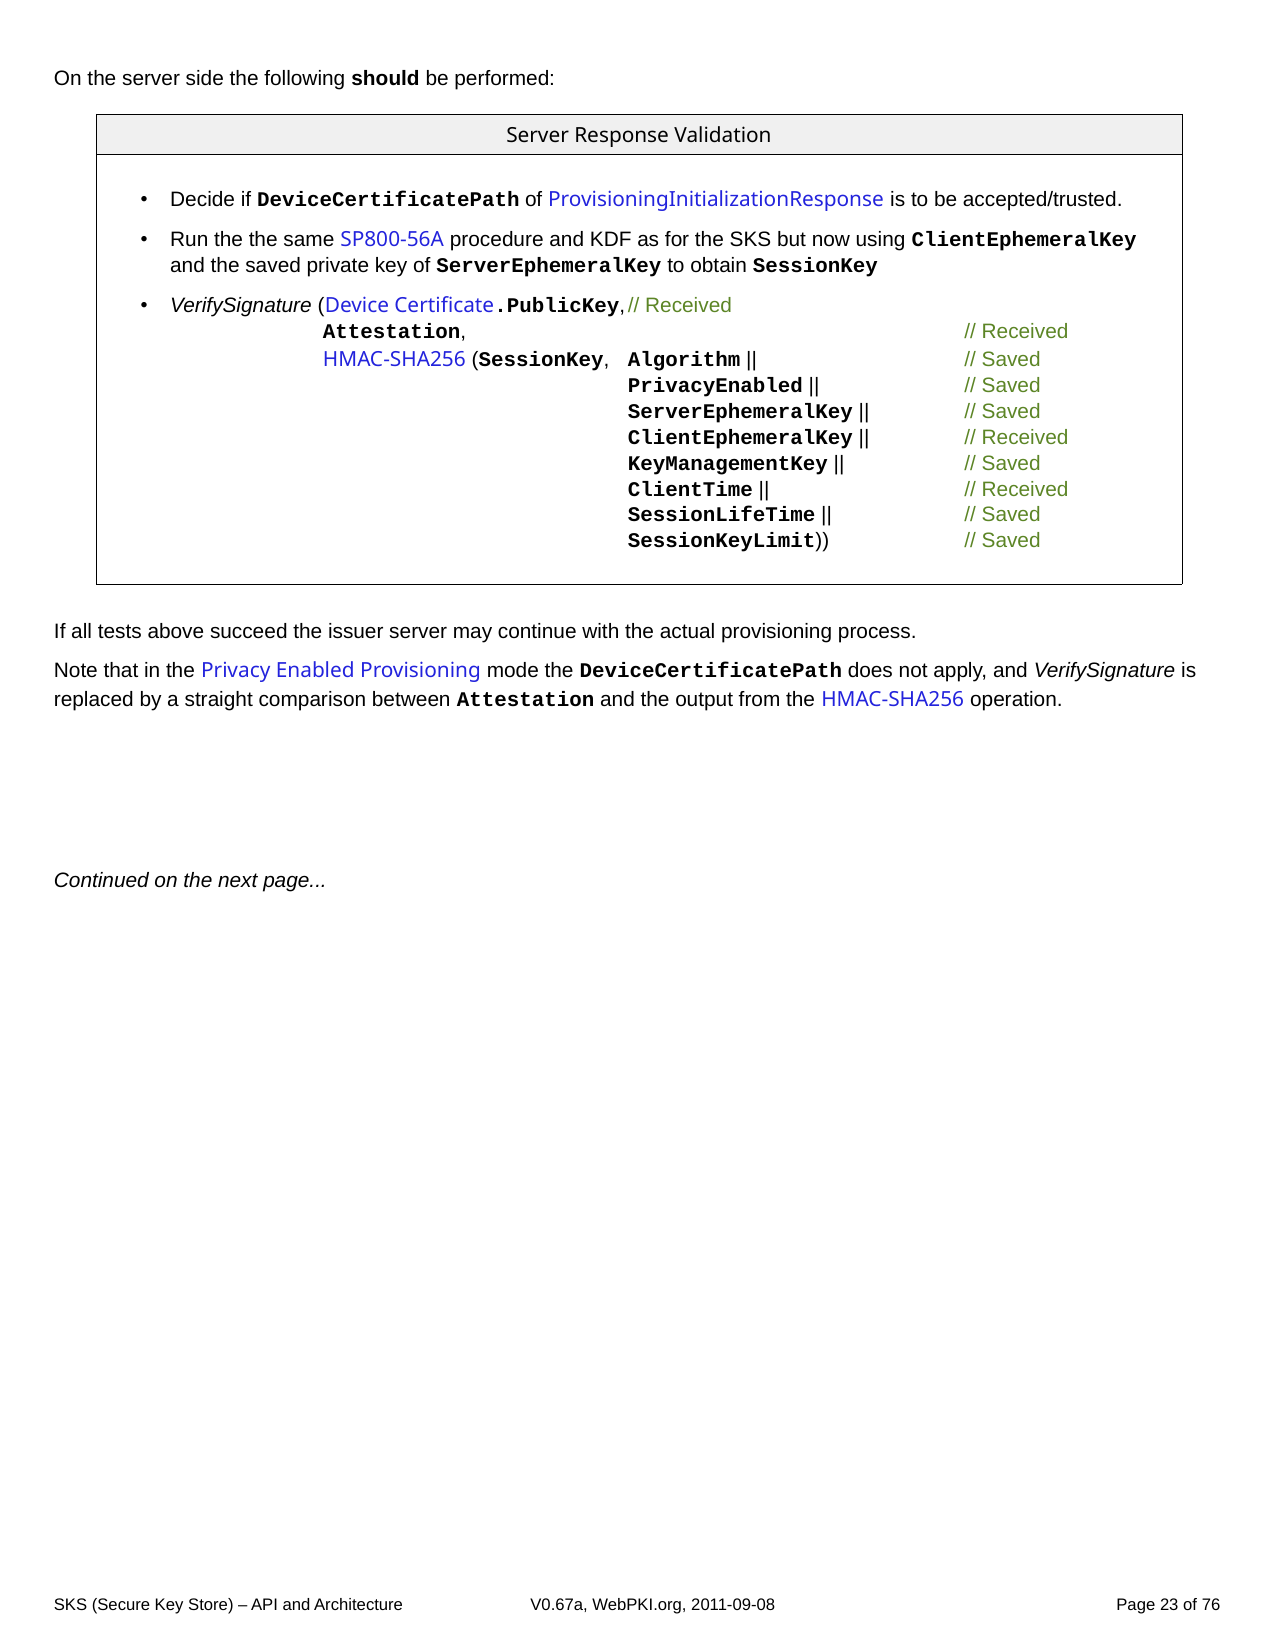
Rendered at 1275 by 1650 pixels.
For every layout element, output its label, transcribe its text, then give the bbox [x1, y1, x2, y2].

text On the server side the following should be performed: [54, 66, 1221, 90]
text Note that in the Privacy Enabled Provisioning mode the DeviceCertificatePath does not apply, and VerifySignature is replaced by a straight comparison between Attestation and the output from the HMAC-SHA256 operation. [54, 655, 1221, 712]
text Continued on the next page... [54, 868, 1221, 892]
table_header Server Response Validation [97, 115, 1182, 154]
text If all tests above succeed the issuer server may continue with the actual provisioning process. [54, 619, 1221, 643]
table_cell Decide if DeviceCertificatePath of ProvisioningInitializationResponse is to be accepted/trusted. Run the the same SP800-56A procedure and KDF as for the SKS but now using ClientEphemeralKey and the saved private key of ServerEphemeralKey to obtain SessionKey VerifySignature (Device Certificate.PublicKey, // Received Attestation, // Received HMAC-SHA256 (SessionKey, Algorithm || // Saved PrivacyEnabled || // Saved ServerEphemeralKey || // Saved ClientEphemeralKey || // Received KeyManagementKey || // Saved ClientTime || // Received SessionLifeTime || // Saved SessionKeyLimit)) // Saved [97, 155, 1182, 583]
